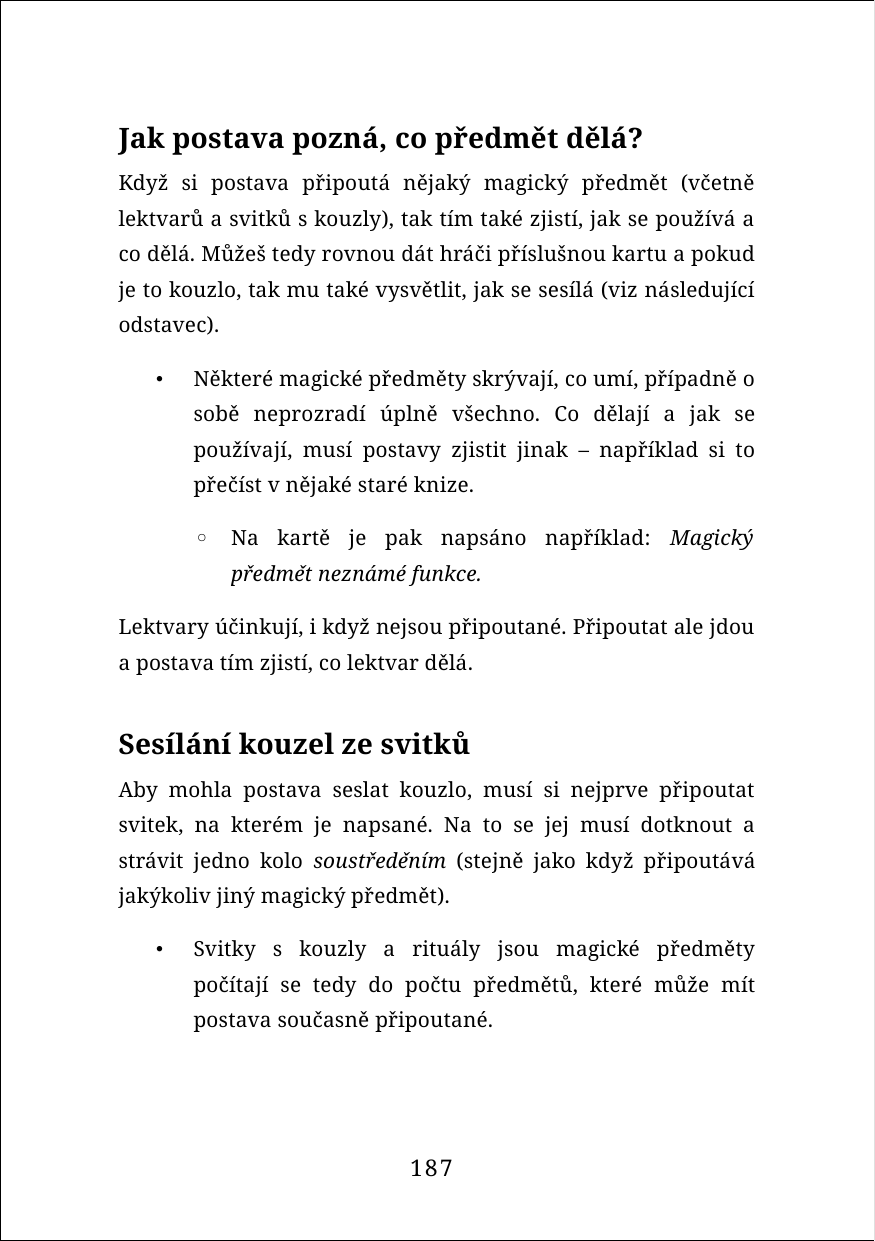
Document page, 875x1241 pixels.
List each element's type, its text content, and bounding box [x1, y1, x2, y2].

list Některé magické předměty skrývají, co umí, případně o sobě neprozradí úplně všechno. Co dělají a jak se používají, musí postavy zjistit jinak – například si to přečíst v nějaké staré knize. [156, 364, 756, 499]
text Lektvary účinkují, i když nejsou připoutané. Připoutat ale jdou a postava tím zjistí, co lektvar dělá. [118, 612, 756, 676]
list Na kartě je pak napsáno například: Magický předmět neznámé funkce. [193, 523, 756, 587]
list Svitky s kouzly a rituály jsou magické předměty počítají se tedy do počtu předmětů, které může mít postava současně připoutané. [156, 934, 756, 1034]
subtitle Jak postava pozná, co předmět dělá? [118, 118, 756, 157]
text Když si postava připoutá nějaký magický předmět (včetně lektvarů a svitků s kouzly), tak tím také zjistí, jak se používá a co dělá. Můžeš tedy rovnou dát hráči příslušnou kartu a pokud je to kouzlo, tak mu také vysvětlit, jak se sesílá (viz následující odstavec). [118, 168, 756, 339]
subtitle Sesílání kouzel ze svitků [118, 724, 756, 763]
text Aby mohla postava seslat kouzlo, musí si nejprve připoutat svitek, na kterém je napsané. Na to se jej musí dotknout a strávit jedno kolo soustředěním (stejně jako když připoutává jakýkoliv jiný magický předmět). [118, 775, 756, 910]
